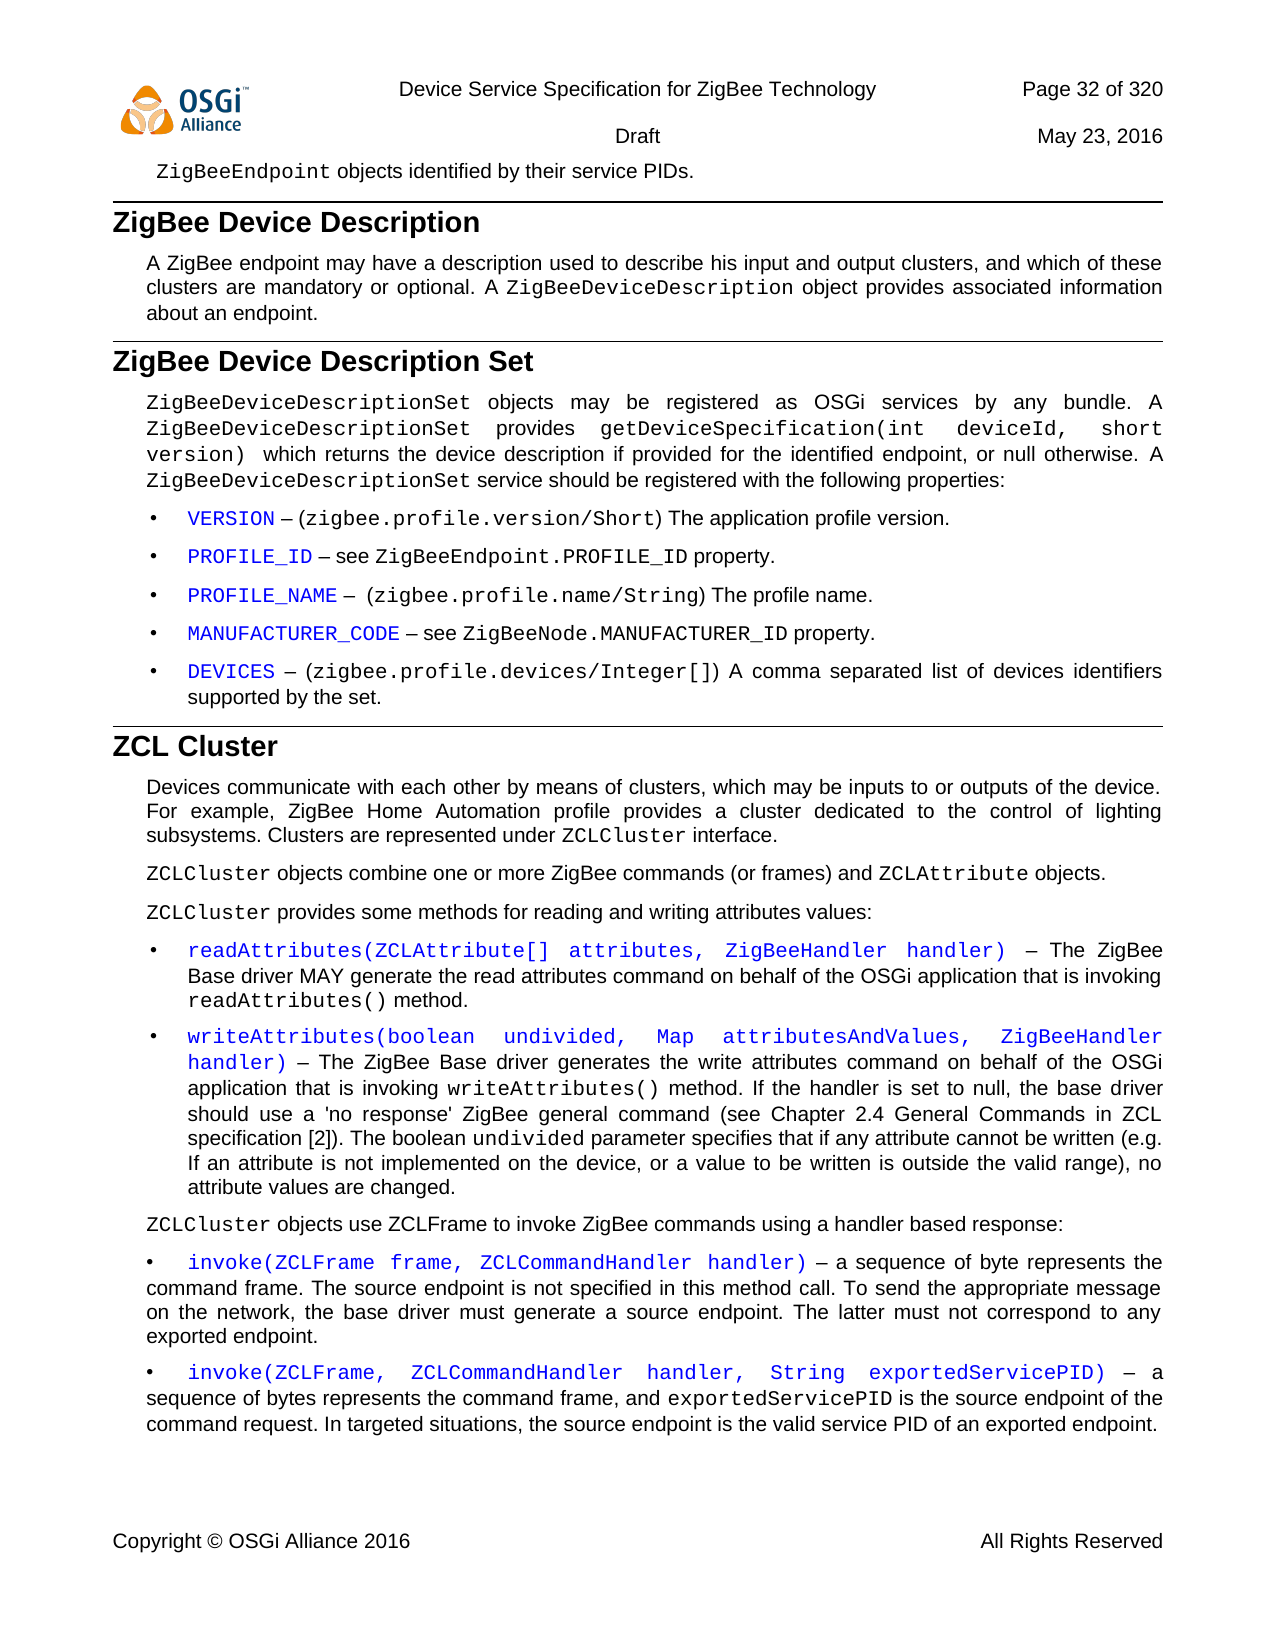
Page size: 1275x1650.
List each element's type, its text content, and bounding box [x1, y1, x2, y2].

subtitle ZCL Cluster [112, 727, 1163, 762]
text ZigBeeEndpoint objects identified by their service PIDs. [156, 159, 1163, 185]
text ZigBeeDeviceDescriptionSet objects may be registered as OSGi services by any bundle. A ZigBeeDeviceDescriptionSet provides getDeviceSpecification(int deviceId, short version) which returns the device description if provided for the identified endpoint, or null otherwise. A ZigBeeDeviceDescriptionSet service should be registered with the following properties: [146, 390, 1163, 493]
text A ZigBee endpoint may have a description used to describe his input and output clusters, and which of these clusters are mandatory or optional. A ZigBeeDeviceDescription object provides associated information about an endpoint. [146, 251, 1163, 324]
text ZCLCluster objects use ZCLFrame to invoke ZigBee commands using a handler based response: [146, 1212, 1163, 1237]
list invoke(ZCLFrame frame, ZCLCommandHandler handler) – a sequence of byte represents the command frame. The source endpoint is not specified in this method call. To send the appropriate message on the network, the base driver must generate a source endpoint. The latter must not correspond to any exported endpoint. [146, 1250, 1163, 1348]
list PROFILE_ID – see ZigBeeEndpoint.PROFILE_ID property. [150, 544, 1163, 570]
list MANUFACTURER_CODE – see ZigBeeNode.MANUFACTURER_ID property. [150, 621, 1163, 647]
subtitle ZigBee Device Description Set [112, 342, 1163, 378]
list invoke(ZCLFrame, ZCLCommandHandler handler, String exportedServicePID) – a sequence of bytes represents the command frame, and exportedServicePID is the source endpoint of the command request. In targeted situations, the source endpoint is the valid service PID of an exported endpoint. [146, 1360, 1163, 1436]
text ZCLCluster objects combine one or more ZigBee commands (or frames) and ZCLAttribute objects. [146, 861, 1163, 887]
list readAttributes(ZCLAttribute[] attributes, ZigBeeHandler handler) – The ZigBee Base driver MAY generate the read attributes command on behalf of the OSGi application that is invoking readAttributes() method. [150, 938, 1163, 1013]
list DEVICES – (zigbee.profile.devices/Integer[]) A comma separated list of devices identifiers supported by the set. [150, 659, 1163, 709]
list writeAttributes(boolean undivided, Map attributesAndValues, ZigBeeHandler handler) – The ZigBee Base driver generates the write attributes command on behalf of the OSGi application that is invoking writeAttributes() method. If the handler is set to null, the base driver should use a 'no response' ZigBee general command (see Chapter 2.4 General Commands in ZCL specification [2].). The boolean undivided parameter specifies that if any attribute cannot be written (e.g. If an attribute is not implemented on the device, or a value to be written is outside the valid range), no attribute values are changed. [150, 1026, 1163, 1199]
text ZCLCluster provides some methods for reading and writing attributes values: [146, 899, 1163, 925]
list PROFILE_NAME – (zigbee.profile.name/String) The profile name. [150, 583, 1163, 608]
subtitle ZigBee Device Description [112, 202, 1163, 238]
text Devices communicate with each other by means of clusters, which may be inputs to or outputs of the device. For example, ZigBee Home Automation profile provides a cluster dedicated to the control of lighting subsystems. Clusters are represented under ZCLCluster interface. [146, 775, 1163, 849]
picture [113, 78, 257, 142]
list VERSION – (zigbee.profile.version/Short) The application profile version. [150, 506, 1163, 532]
